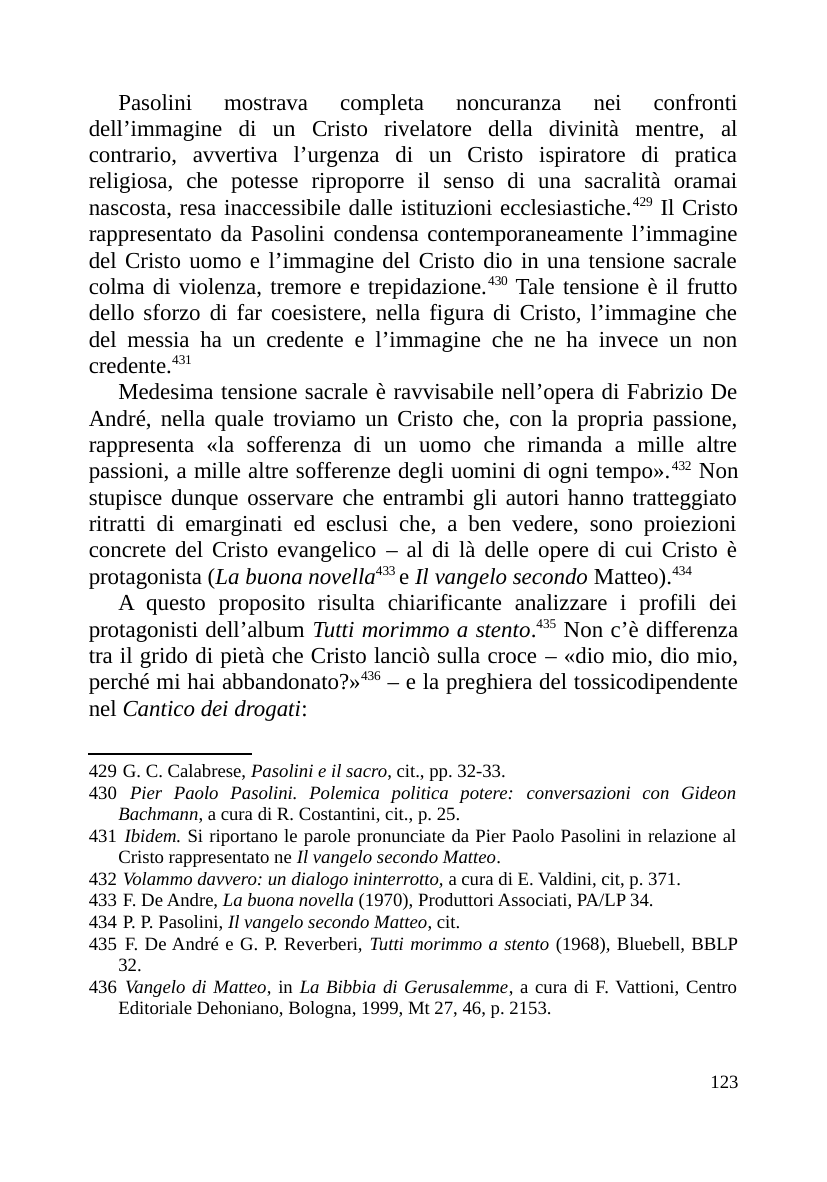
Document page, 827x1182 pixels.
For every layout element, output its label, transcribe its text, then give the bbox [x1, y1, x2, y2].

text Medesima tensione sacrale è ravvisabile nell’opera di Fabrizio De André, nella quale troviamo un Cristo che, con la propria passione, rappresenta «la sofferenza di un uomo che rimanda a mille altre passioni, a mille altre sofferenze degli uomini di ogni tempo». Non stupisce dunque osservare che entrambi gli autori hanno tratteggiato ritratti di emarginati ed esclusi che, a ben vedere, sono proiezioni concrete del Cristo evangelico ‒ al di là delle opere di cui Cristo è protagonista (La buona novella e Il vangelo secondo Matteo). [88, 378, 738, 589]
text A questo proposito risulta chiarificante analizzare i profili dei protagonisti dell’album Tutti morimmo a stento. Non c’è differenza tra il grido di pietà che Cristo lanciò sulla croce ‒ «dio mio, dio mio, perché mi hai abbandonato?» ‒ e la preghiera del tossicodipendente nel Cantico dei drogati: [88, 589, 738, 721]
text P. P. Pasolini, Il vangelo secondo Matteo, cit. [88, 911, 738, 932]
text F. De Andre, La buona novella (1970), Produttori Associati, PA/LP 34. [88, 889, 738, 911]
text Pasolini mostrava completa noncuranza nei confronti dell’immagine di un Cristo rivelatore della divinità mentre, al contrario, avvertiva l’urgenza di un Cristo ispiratore di pratica religiosa, che potesse riproporre il senso di una sacralità oramai nascosta, resa inaccessibile dalle istituzioni ecclesiastiche. Il Cristo rappresentato da Pasolini condensa contemporaneamente l’immagine del Cristo uomo e l’immagine del Cristo dio in una tensione sacrale colma di violenza, tremore e trepidazione. Tale tensione è il frutto dello sforzo di far coesistere, nella figura di Cristo, l’immagine che del messia ha un credente e l’immagine che ne ha invece un non credente. [88, 88, 738, 378]
text Ibidem. Si riportano le parole pronunciate da Pier Paolo Pasolini in relazione al Cristo rappresentato ne Il vangelo secondo Matteo. [88, 825, 738, 868]
text Vangelo di Matteo, in La Bibbia di Gerusalemme, a cura di F. Vattioni, Centro Editoriale Dehoniano, Bologna, 1999, Mt 27, 46, p. 2153. [88, 976, 738, 1019]
text Volammo davvero: un dialogo ininterrotto, a cura di E. Valdini, cit, p. 371. [88, 868, 738, 889]
text F. De André e G. P. Reverberi, Tutti morimmo a stento (1968), Bluebell, BBLP 32. [88, 932, 738, 976]
text Pier Paolo Pasolini. Polemica politica potere: conversazioni con Gideon Bachmann, a cura di R. Costantini, cit., p. 25. [88, 782, 738, 825]
text G. C. Calabrese, Pasolini e il sacro, cit., pp. 32-33. [88, 760, 738, 782]
